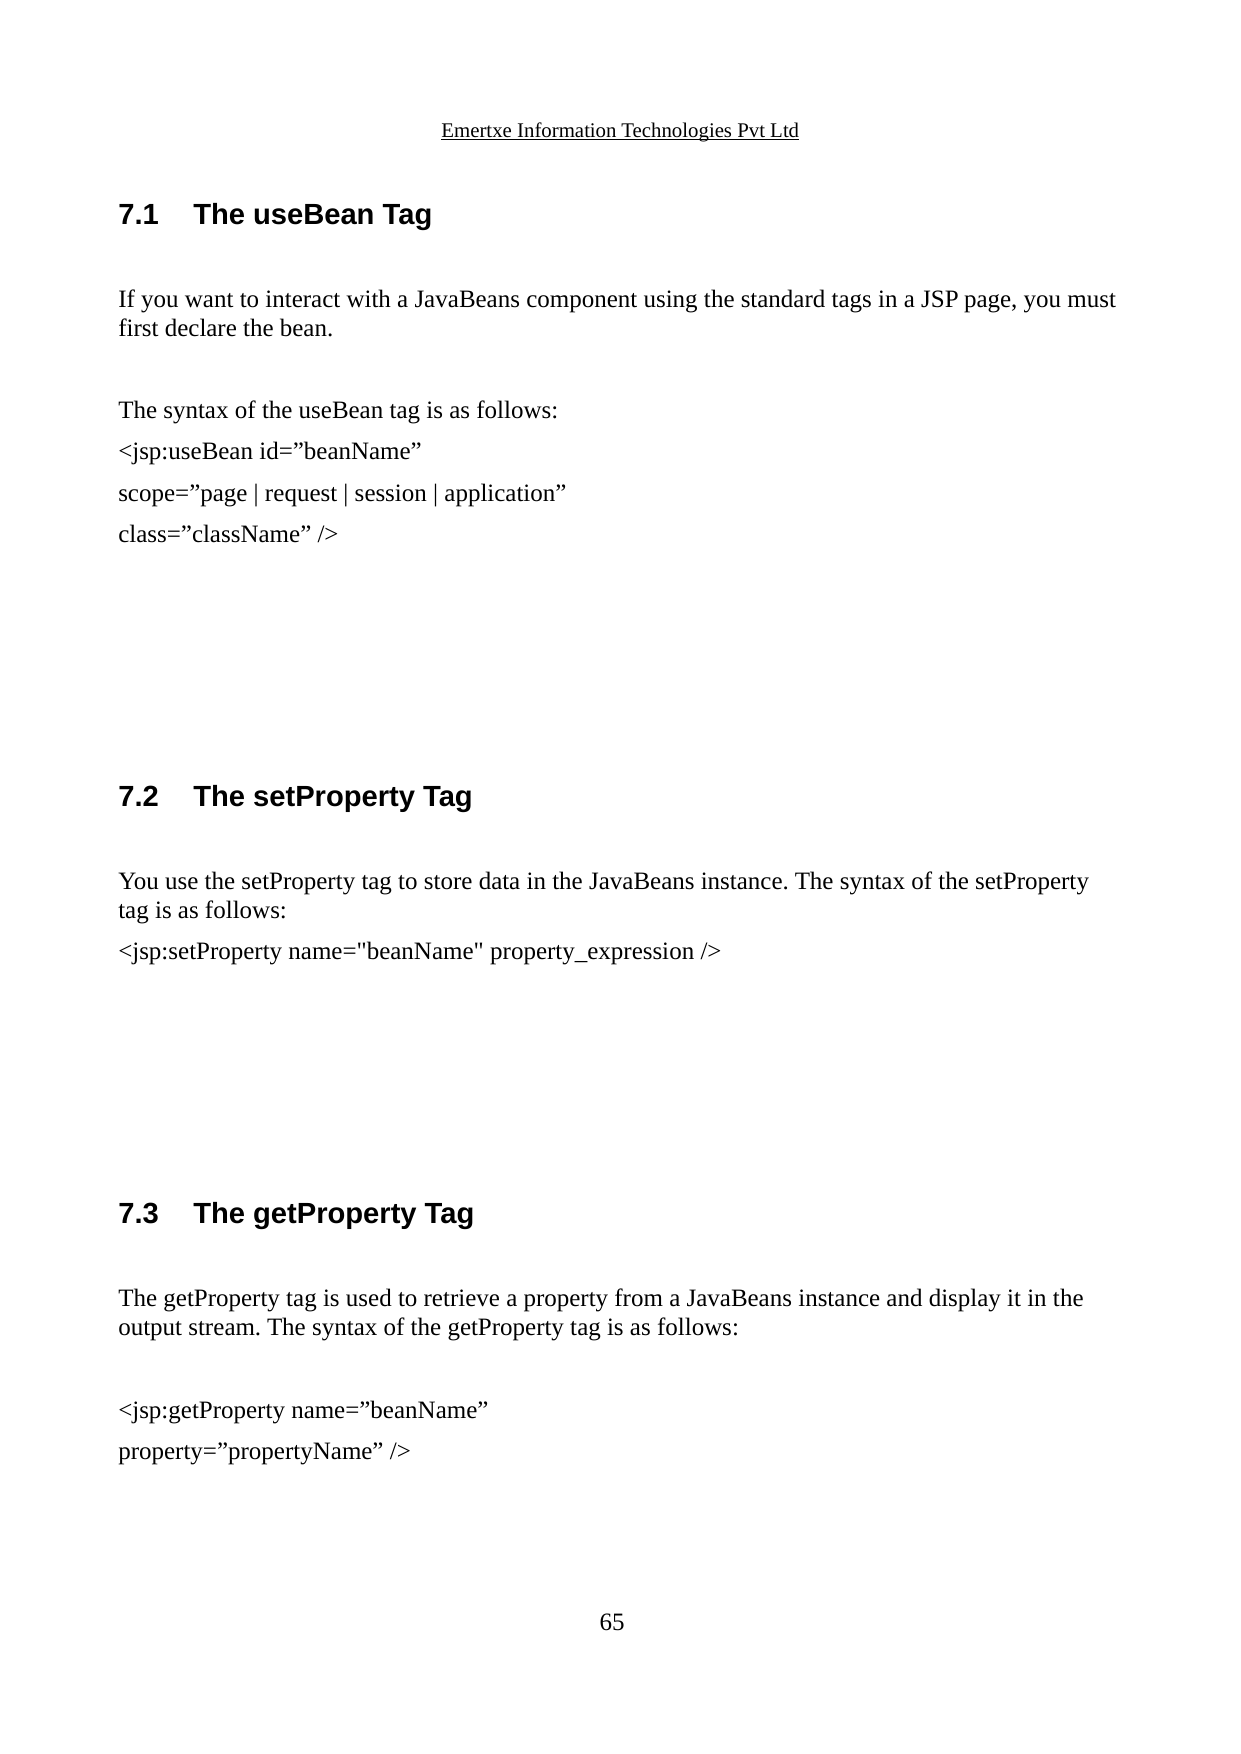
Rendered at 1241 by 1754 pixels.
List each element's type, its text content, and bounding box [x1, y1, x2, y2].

text <jsp:setProperty name="beanName" property_expression /> [118, 936, 1122, 965]
text <jsp:getProperty name=”beanName” [118, 1395, 1122, 1423]
subtitle The useBean Tag [118, 197, 1122, 230]
text The syntax of the useBean tag is as follows: [118, 395, 1122, 424]
text The getProperty tag is used to retrieve a property from a JavaBeans instance and display it in the output stream. The syntax of the getProperty tag is as follows: [118, 1283, 1122, 1341]
text class=”className” /> [118, 519, 1122, 548]
subtitle The setProperty Tag [118, 779, 1122, 812]
subtitle The getProperty Tag [118, 1196, 1122, 1230]
text If you want to interact with a JavaBeans component using the standard tags in a JSP page, you must first declare the bean. [118, 284, 1122, 341]
text scope=”page | request | session | application” [118, 478, 1122, 506]
text You use the setProperty tag to store data in the JavaBeans instance. The syntax of the setProperty tag is as follows: [118, 866, 1122, 924]
text <jsp:useBean id=”beanName” [118, 436, 1122, 465]
text property=”propertyName” /> [118, 1436, 1122, 1465]
